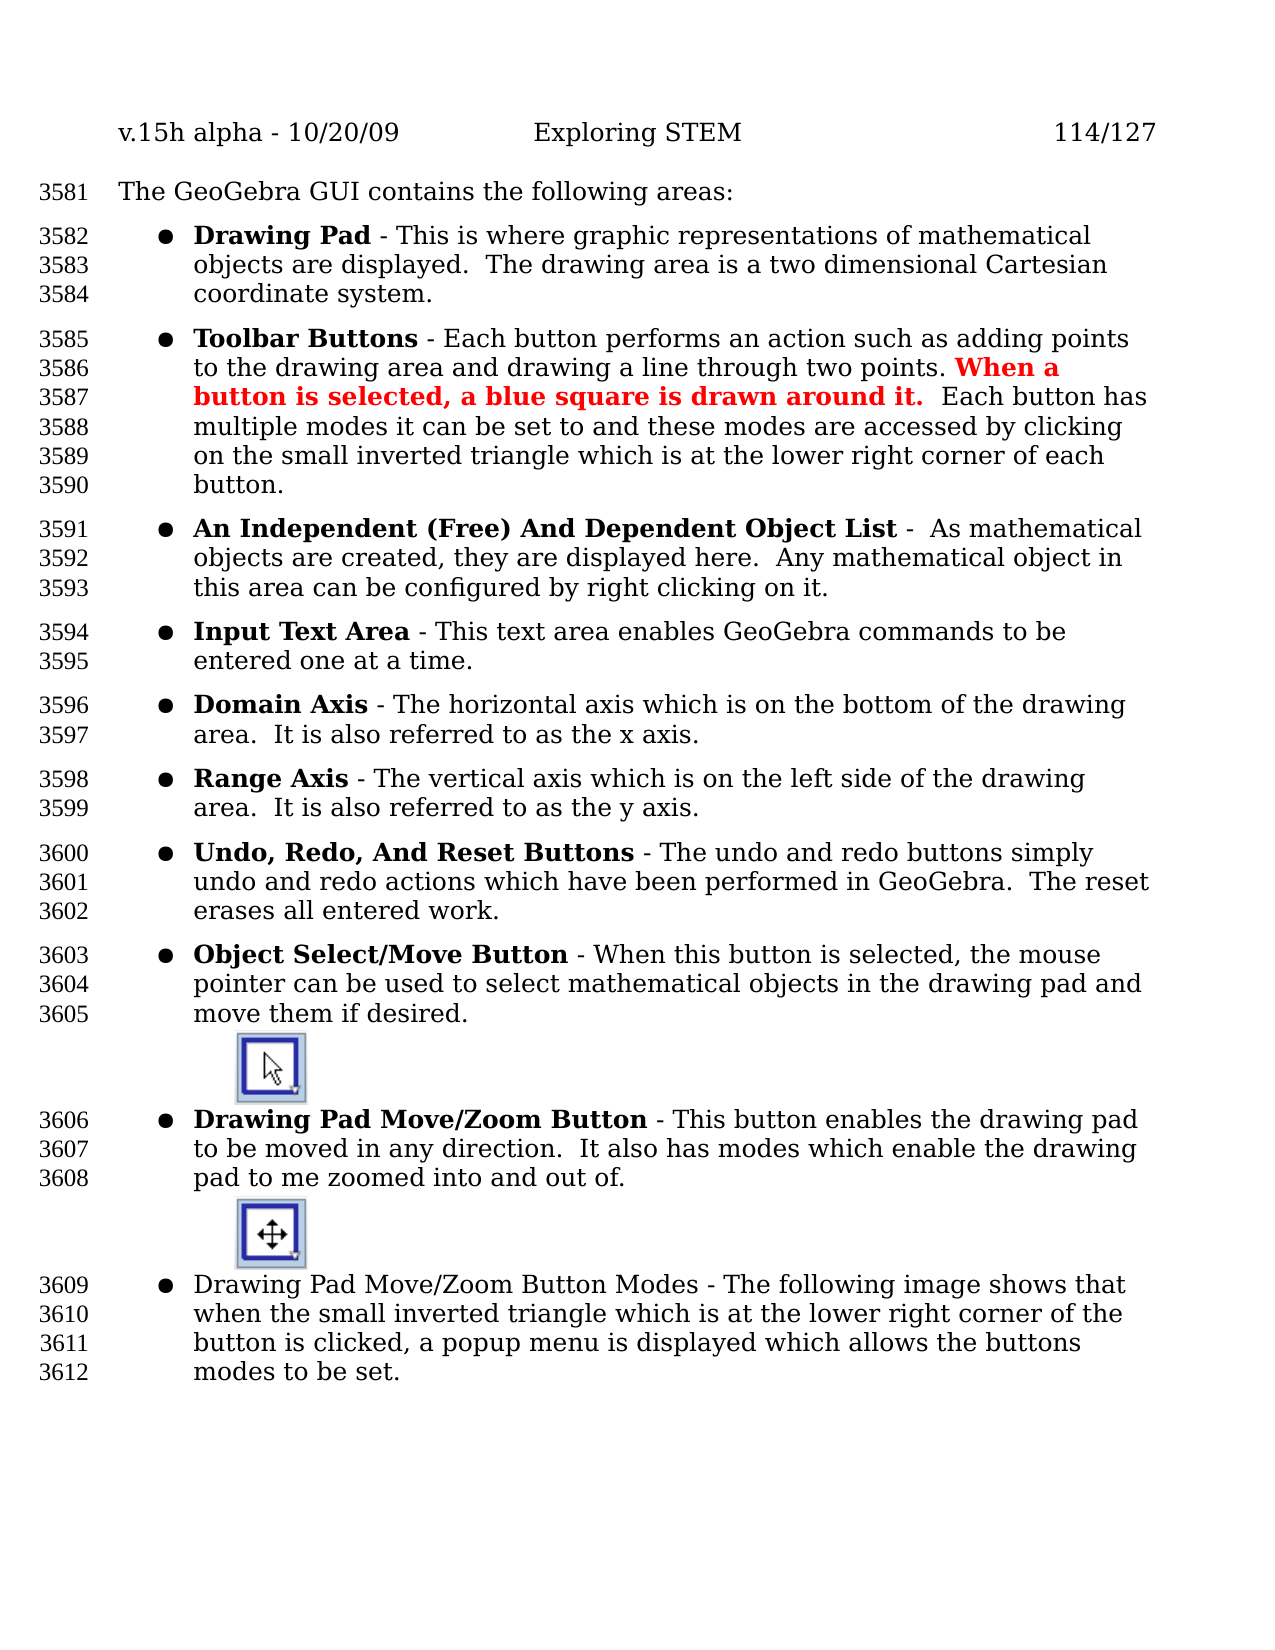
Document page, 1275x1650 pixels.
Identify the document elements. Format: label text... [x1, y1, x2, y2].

list Drawing Pad Move/Zoom Button - This button enables the drawing pad to be moved in any direction. It also has modes which enable the drawing pad to me zoomed into and out of. [156, 1105, 1157, 1193]
list Object Select/Move Button - When this button is selected, the mouse pointer can be used to select mathematical objects in the drawing pad and move them if desired. [156, 940, 1157, 1028]
picture [234, 1030, 308, 1105]
list Range Axis - The vertical axis which is on the left side of the drawing area. It is also referred to as the y axis. [156, 764, 1157, 823]
picture [234, 1196, 308, 1270]
list Drawing Pad Move/Zoom Button Modes - The following image shows that when the small inverted triangle which is at the lower right corner of the button is clicked, a popup menu is displayed which allows the buttons modes to be set. [156, 1208, 1157, 1387]
list Drawing Pad - This is where graphic representations of mathematical objects are displayed. The drawing area is a two dimensional Cartesian coordinate system. [156, 221, 1157, 309]
list An Independent (Free) And Dependent Object List - As mathematical objects are created, they are displayed here. Any mathematical object in this area can be configured by right clicking on it. [156, 514, 1157, 602]
list Domain Axis - The horizontal axis which is on the bottom of the drawing area. It is also referred to as the x axis. [156, 691, 1157, 749]
text The GeoGebra GUI contains the following areas: [118, 177, 1157, 206]
list Input Text Area - This text area enables GeoGebra commands to be entered one at a time. [156, 617, 1157, 676]
list Undo, Redo, And Reset Buttons - The undo and redo buttons simply undo and redo actions which have been performed in GeoGebra. The reset erases all entered work. [156, 838, 1157, 925]
list Toolbar Buttons - Each button performs an action such as adding points to the drawing area and drawing a line through two points. When a button is selected, a blue square is drawn around it. Each button has multiple modes it can be set to and these modes are accessed by clicking on the small inverted triangle which is at the lower right corner of each button. [156, 324, 1157, 499]
